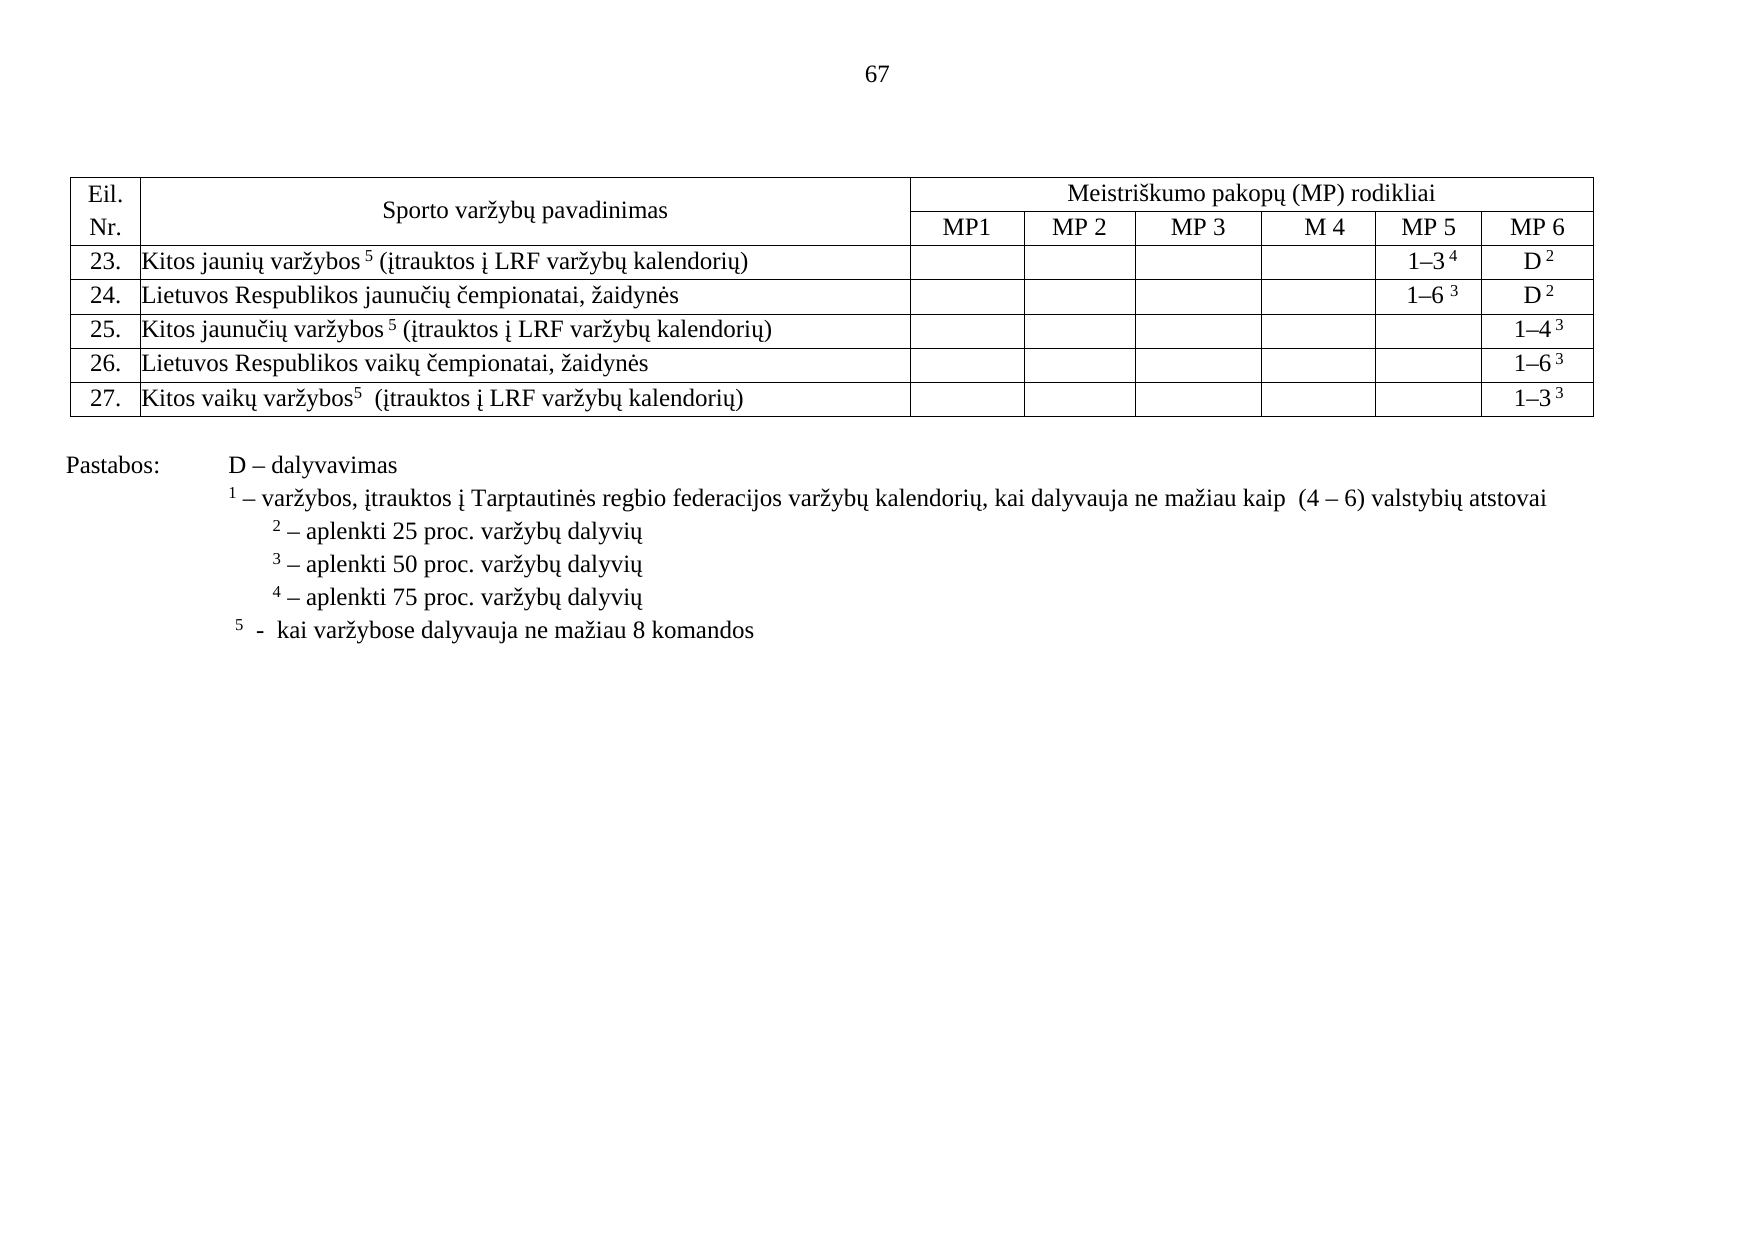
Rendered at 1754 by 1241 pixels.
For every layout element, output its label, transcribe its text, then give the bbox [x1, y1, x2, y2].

table_cell M 4 [1262, 212, 1375, 245]
table_cell [1136, 246, 1261, 279]
table_cell 1–3 3 [1482, 383, 1593, 416]
table_cell Kitos jaunių varžybos 5 (įtrauktos į LRF varžybų kalendorių) [141, 246, 910, 279]
table_cell [1376, 383, 1481, 416]
table_cell [1025, 280, 1135, 313]
table_cell [1025, 315, 1135, 347]
table_cell 23. [71, 246, 140, 279]
table_cell [1136, 383, 1261, 416]
table_cell [1136, 280, 1261, 313]
table_header Sporto varžybų pavadinimas [141, 178, 910, 245]
table_cell [1136, 315, 1261, 347]
table_cell 1–4 3 [1482, 315, 1593, 347]
table_cell Lietuvos Respublikos jaunučių čempionatai, žaidynės [141, 280, 910, 313]
table_cell [1262, 280, 1375, 313]
table_cell 26. [71, 349, 140, 382]
table_cell 1–6 3 [1376, 280, 1481, 313]
table_cell Kitos vaikų varžybos5 (įtrauktos į LRF varžybų kalendorių) [141, 383, 910, 416]
table_cell MP 2 [1025, 212, 1135, 245]
table_cell D 2 [1482, 246, 1593, 279]
table_cell [911, 383, 1024, 416]
table_cell MP 6 [1482, 212, 1593, 245]
table_header Meistriškumo pakopų (MP) rodikliai [911, 178, 1593, 211]
table_cell [1136, 349, 1261, 382]
table_cell [1376, 349, 1481, 382]
table_cell D 2 [1482, 280, 1593, 313]
table_cell [1262, 349, 1375, 382]
text Pastabos: D – dalyvavimas [66, 450, 1529, 478]
table_cell 1–3 4 [1376, 246, 1481, 279]
table_cell [1025, 383, 1135, 416]
text 4 – aplenkti 75 proc. varžybų dalyvių [110, 582, 1529, 611]
table_cell [911, 280, 1024, 313]
table_cell 25. [71, 315, 140, 347]
table_cell Kitos jaunučių varžybos 5 (įtrauktos į LRF varžybų kalendorių) [141, 315, 910, 347]
text 1 – varžybos, įtrauktos į Tarptautinės regbio federacijos varžybų kalendorių, kai dalyvauja ne mažiau kaip (4 – 6) valstybių atstovai [66, 483, 1645, 511]
table_cell 24. [71, 280, 140, 313]
text 2 – aplenkti 25 proc. varžybų dalyvių [110, 516, 1529, 544]
table_cell [1025, 349, 1135, 382]
table_cell [1262, 315, 1375, 347]
table_cell MP 3 [1136, 212, 1261, 245]
table_header Eil. Nr. [71, 178, 140, 245]
table_cell MP 5 [1376, 212, 1481, 245]
table_cell [1376, 315, 1481, 347]
table_cell [911, 349, 1024, 382]
table_cell [1025, 246, 1135, 279]
table_cell Lietuvos Respublikos vaikų čempionatai, žaidynės [141, 349, 910, 382]
text 3 – aplenkti 50 proc. varžybų dalyvių [110, 549, 1529, 577]
text 5 - kai varžybose dalyvauja ne mažiau 8 komandos [141, 615, 1688, 643]
table_cell MP1 [911, 212, 1024, 245]
table_cell 27. [71, 383, 140, 416]
table_cell 1–6 3 [1482, 349, 1593, 382]
table_cell [1262, 246, 1375, 279]
table_cell [911, 315, 1024, 347]
table_cell [911, 246, 1024, 279]
table_cell [1262, 383, 1375, 416]
